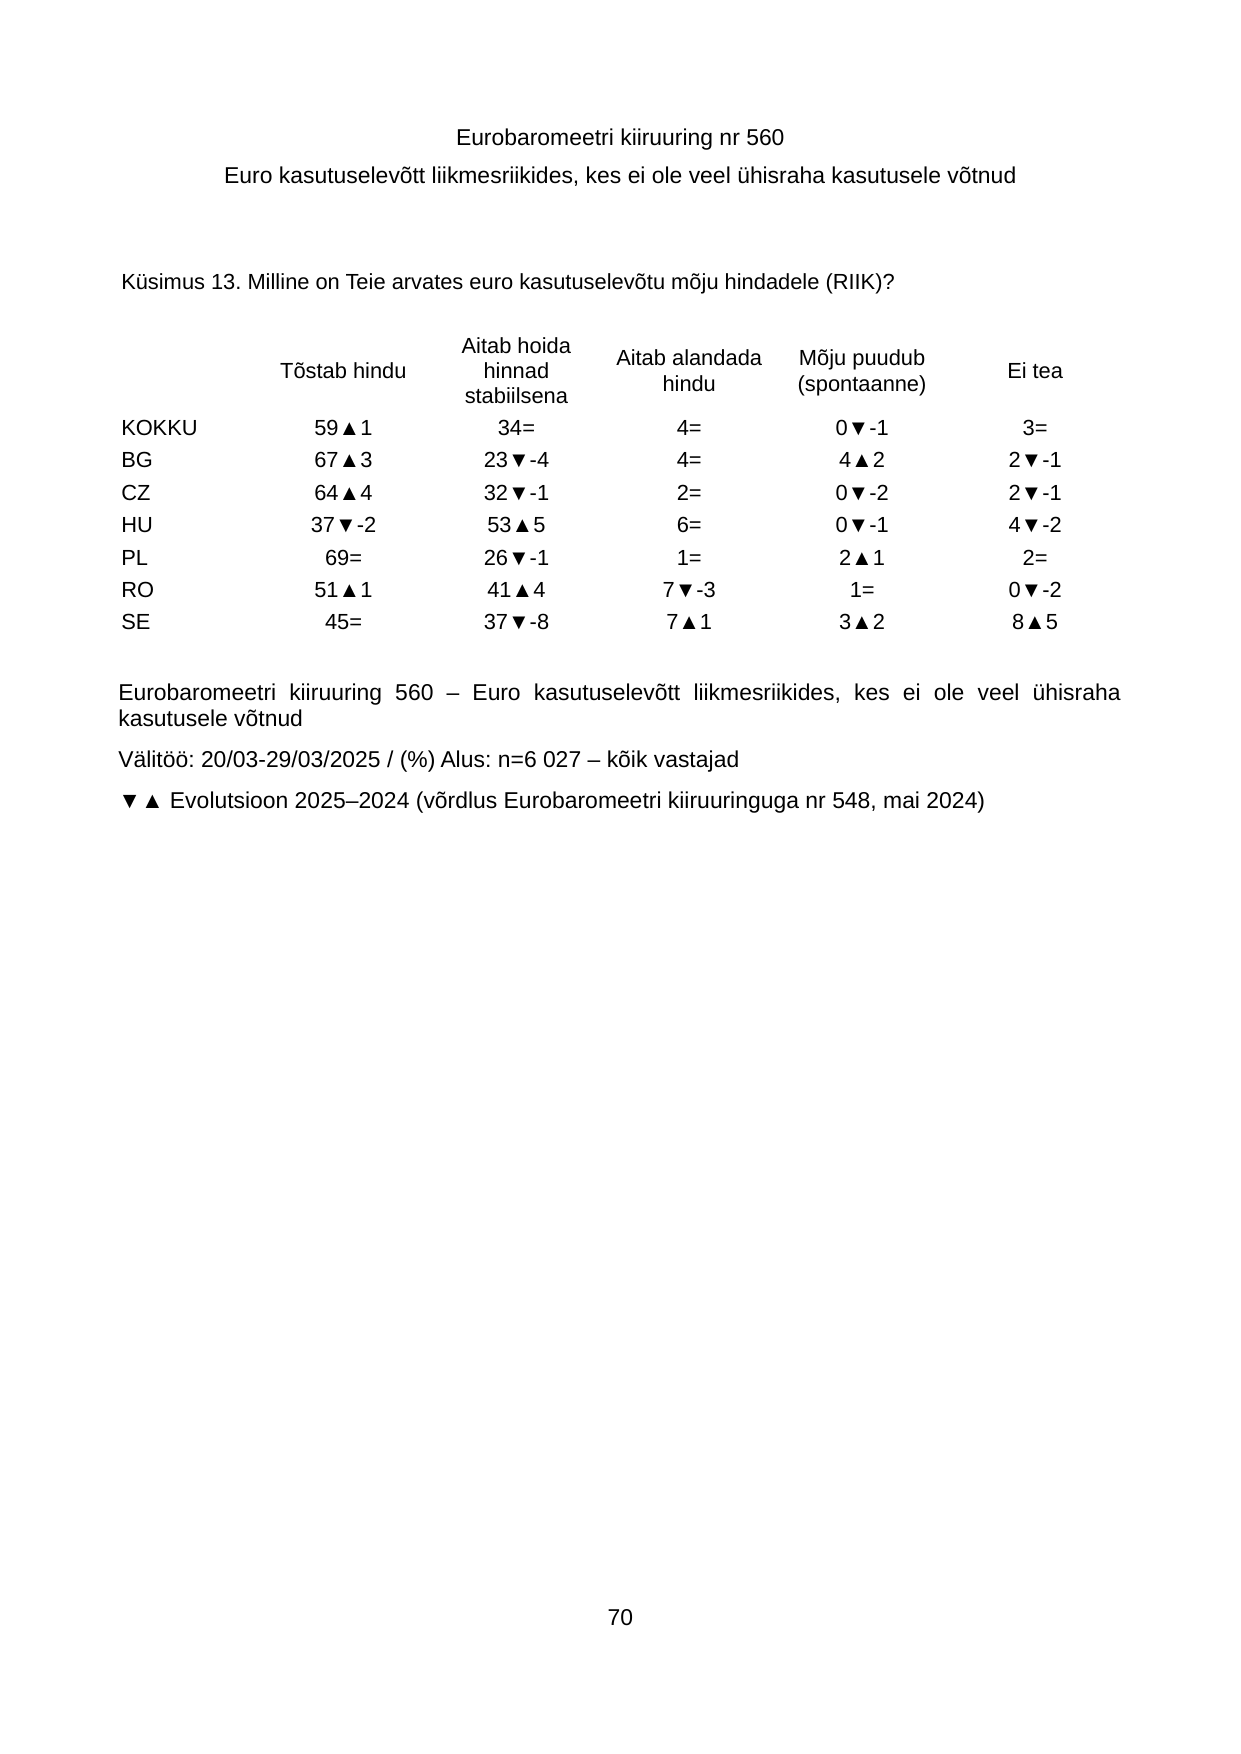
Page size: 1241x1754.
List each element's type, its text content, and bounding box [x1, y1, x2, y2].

table_cell RO [118, 573, 257, 606]
table_cell 2▼-1 [949, 444, 1121, 476]
table_cell Ei tea [949, 330, 1121, 411]
table_cell 64▲4 [257, 476, 430, 508]
table_cell 2▼-1 [949, 476, 1121, 508]
table_cell 3= [949, 411, 1121, 444]
table_cell 4= [603, 444, 776, 476]
table_cell 0▼-2 [776, 476, 948, 508]
text Eurobaromeetri kiiruuring 560 – Euro kasutuselevõtt liikmesriikides, kes ei ole veel ühisraha kasutusele võtnud [118, 679, 1122, 732]
table_cell 37▼-8 [430, 606, 603, 638]
table_cell HU [118, 509, 257, 541]
table_cell 37▼-2 [257, 509, 430, 541]
table_cell 8▲5 [949, 606, 1121, 638]
table_cell 3▲2 [776, 606, 948, 638]
text Välitöö: 20/03-29/03/2025 / (%) Alus: n=6 027 – kõik vastajad [118, 746, 1122, 773]
table_cell 23▼-4 [430, 444, 603, 476]
table_cell [776, 298, 948, 330]
table_cell 1= [603, 541, 776, 573]
table_cell 41▲4 [430, 573, 603, 606]
table_cell PL [118, 541, 257, 573]
table_cell Tõstab hindu [257, 330, 430, 411]
table_cell Aitab alandada hindu [603, 330, 776, 411]
table_cell 67▲3 [257, 444, 430, 476]
table_cell 51▲1 [257, 573, 430, 606]
text ▼▲ Evolutsioon 2025–2024 (võrdlus Eurobaromeetri kiiruuringuga nr 548, mai 2024) [118, 787, 1122, 813]
table_cell 59▲1 [257, 411, 430, 444]
table_cell [118, 298, 257, 330]
table_cell [257, 298, 430, 330]
table_cell [949, 298, 1121, 330]
table_cell Mõju puudub (spontaanne) [776, 330, 948, 411]
table_cell 69= [257, 541, 430, 573]
table_cell 34= [430, 411, 603, 444]
table_cell 2= [949, 541, 1121, 573]
table_cell 2= [603, 476, 776, 508]
table_cell BG [118, 444, 257, 476]
table_cell Aitab hoida hinnad stabiilsena [430, 330, 603, 411]
table_cell 7▼-3 [603, 573, 776, 606]
table_cell [603, 298, 776, 330]
table_cell 0▼-1 [776, 509, 948, 541]
table_cell CZ [118, 476, 257, 508]
table_cell 4▼-2 [949, 509, 1121, 541]
table_cell 0▼-1 [776, 411, 948, 444]
table_header Küsimus 13. Milline on Teie arvates euro kasutuselevõtu mõju hindadele (RIIK)? [118, 265, 1121, 297]
table_cell SE [118, 606, 257, 638]
table_cell KOKKU [118, 411, 257, 444]
table_cell 0▼-2 [949, 573, 1121, 606]
table_cell 26▼-1 [430, 541, 603, 573]
table_cell [430, 298, 603, 330]
table_cell 53▲5 [430, 509, 603, 541]
table_cell [118, 330, 257, 411]
table_cell 7▲1 [603, 606, 776, 638]
table_cell 1= [776, 573, 948, 606]
table_cell 6= [603, 509, 776, 541]
table_cell 4▲2 [776, 444, 948, 476]
table_cell 32▼-1 [430, 476, 603, 508]
table_cell 2▲1 [776, 541, 948, 573]
table_cell 4= [603, 411, 776, 444]
table_cell 45= [257, 606, 430, 638]
